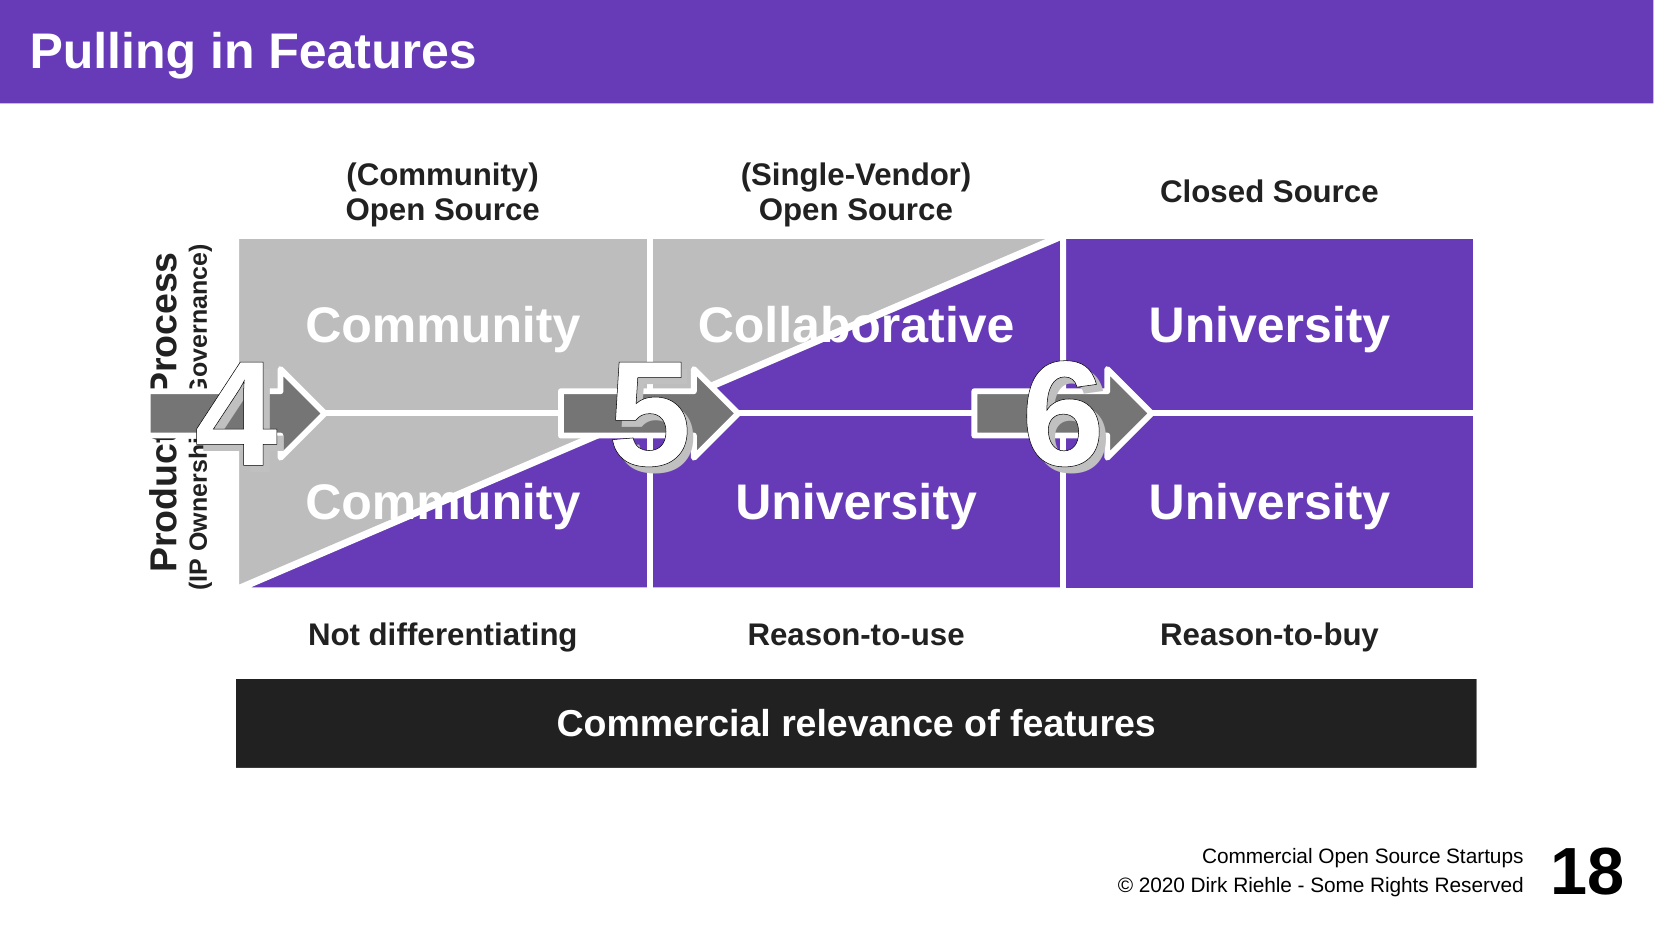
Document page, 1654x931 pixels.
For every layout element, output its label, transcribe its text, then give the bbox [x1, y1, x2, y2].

text_box Reason-to-buy [1062, 590, 1477, 679]
text_box Not differentiating [236, 590, 649, 679]
text_box (Community) Open Source [236, 147, 649, 237]
text_box University [1063, 413, 1477, 590]
text_box Reason-to-use [649, 590, 1062, 679]
text_box 4 [118, 295, 355, 532]
text_box Collaborative [649, 237, 1063, 413]
text_box Process (Governance) [118, 206, 237, 295]
text_box University [1064, 237, 1477, 413]
text_box University [649, 413, 1063, 590]
text_box 6 [944, 295, 1182, 532]
text_box Community [237, 237, 649, 413]
text_box Closed Source [1062, 147, 1477, 237]
text_box Commercial relevance of features [236, 679, 1477, 768]
text_box Product (IP Ownership) [118, 532, 237, 621]
text_box Community [237, 413, 649, 590]
title Pulling in Features [0, 0, 1654, 104]
text_box 5 [531, 295, 768, 532]
text_box (Single-Vendor) Open Source [649, 147, 1062, 237]
